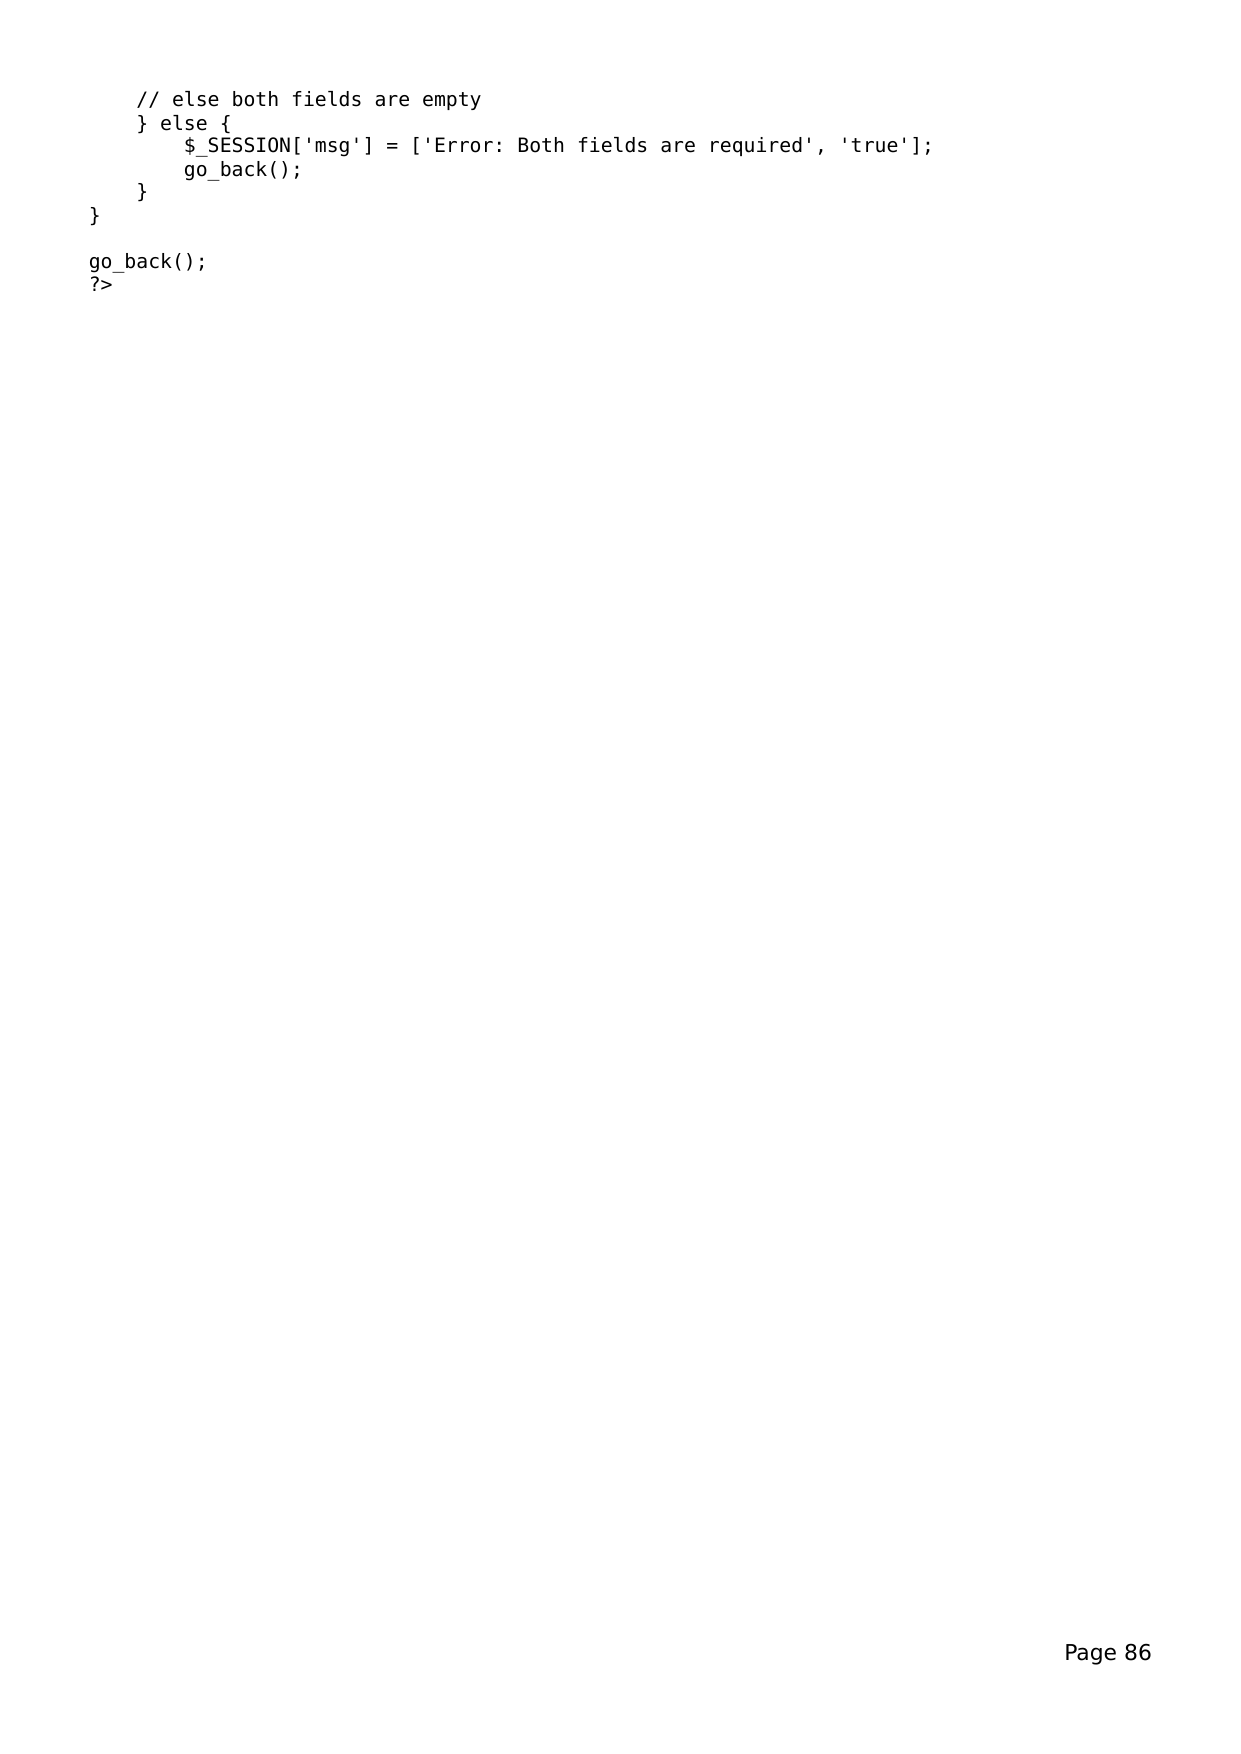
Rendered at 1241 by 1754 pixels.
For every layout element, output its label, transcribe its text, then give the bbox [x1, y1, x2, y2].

text // else both fields are empty [88, 88, 1152, 112]
text go_back(); [88, 250, 1152, 273]
text $_SESSION['msg'] = ['Error: Both fields are required', 'true']; [88, 134, 1152, 158]
text } else { [88, 112, 1152, 134]
text ?> [88, 273, 1152, 296]
text } [88, 181, 1152, 204]
text go_back(); [88, 158, 1152, 181]
text } [88, 204, 1152, 227]
